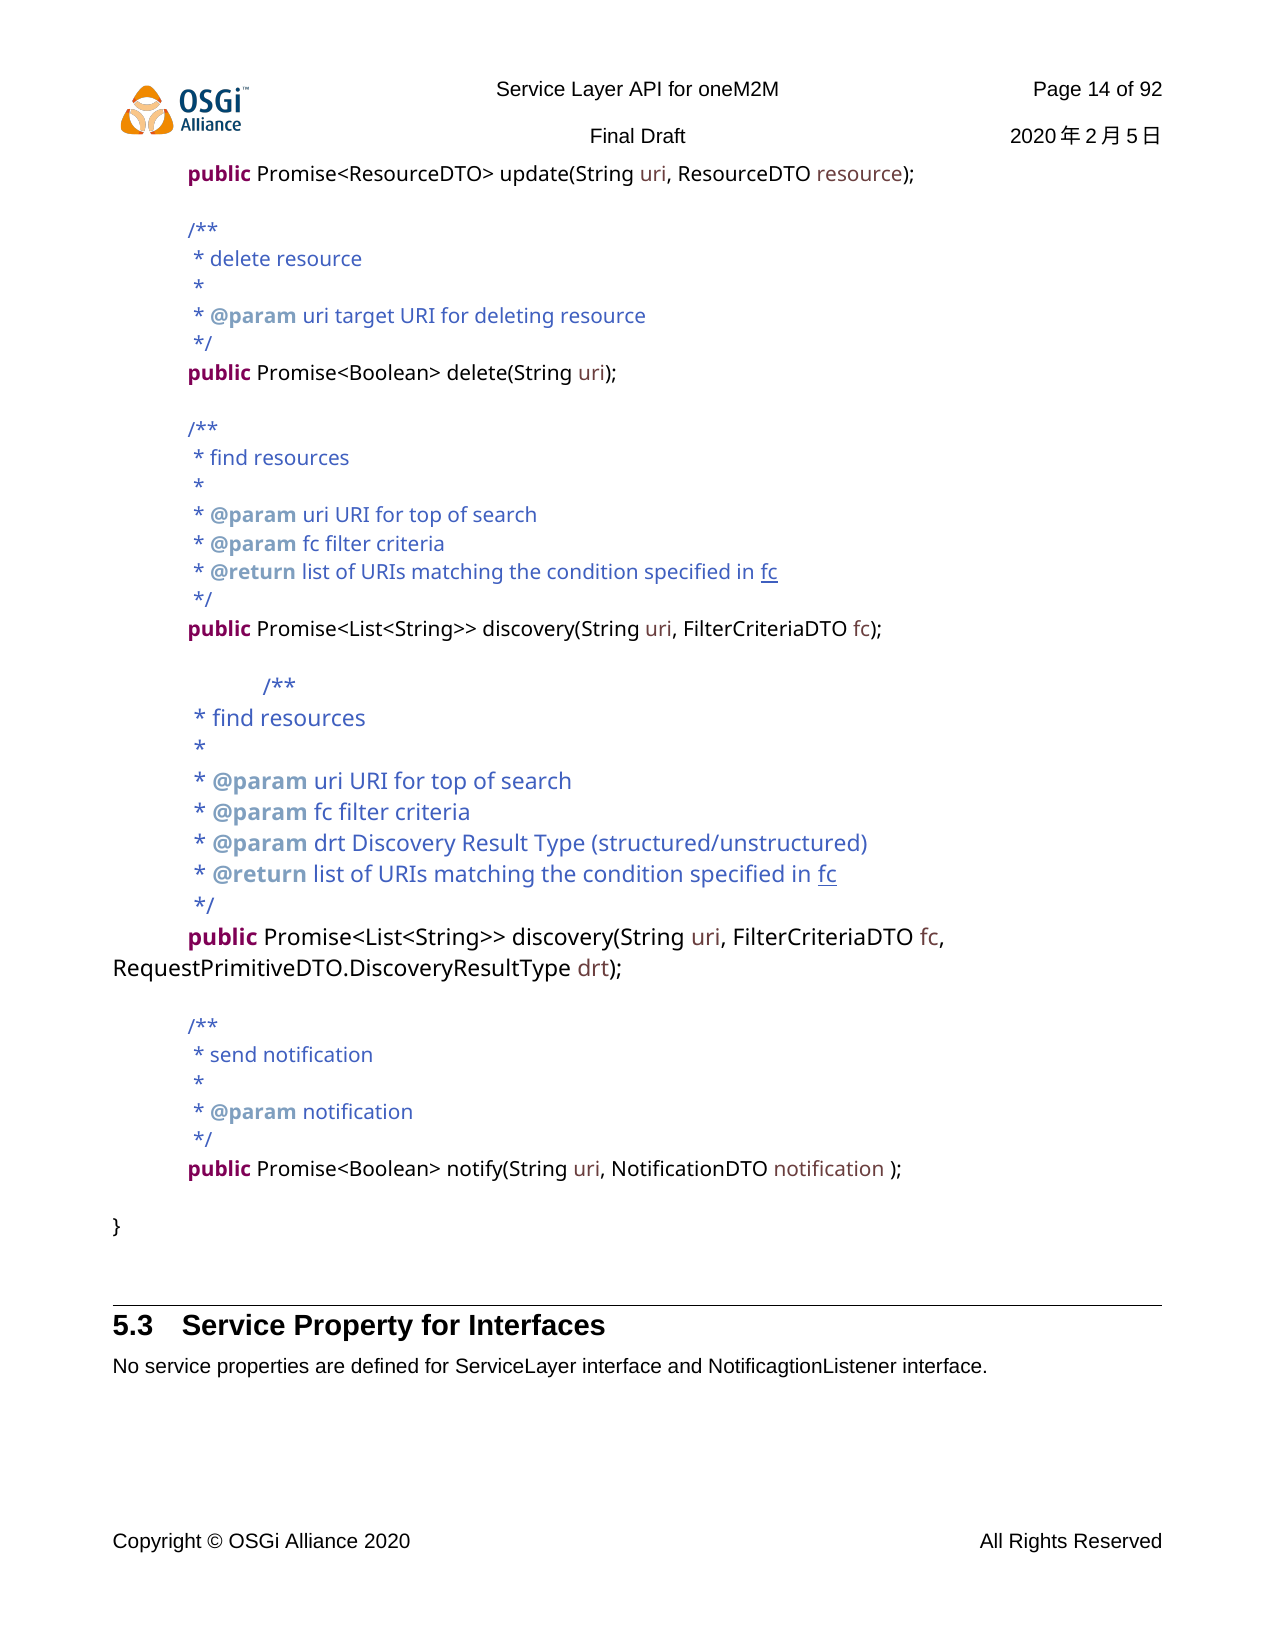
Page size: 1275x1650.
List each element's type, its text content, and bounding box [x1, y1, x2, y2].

text * @param fc filter criteria [112, 529, 1162, 557]
text * @param fc filter criteria [112, 796, 1162, 827]
text * @return list of URIs matching the condition specified in fc [112, 557, 1162, 586]
text */ [112, 329, 1162, 358]
text * [112, 733, 1162, 764]
text public Promise<Boolean> notify(String uri, NotificationDTO notification ); [112, 1154, 1162, 1182]
text */ [112, 586, 1162, 614]
text public Promise<ResourceDTO> update(String uri, ResourceDTO resource); [112, 159, 1162, 187]
text * @return list of URIs matching the condition specified in fc [112, 858, 1162, 889]
text * [112, 273, 1162, 301]
text * [112, 1069, 1162, 1097]
text * @param drt Discovery Result Type (structured/unstructured) [112, 827, 1162, 858]
text * @param uri URI for top of search [112, 764, 1162, 796]
text No service properties are defined for ServiceLayer interface and NotificagtionListener interface. [112, 1354, 1162, 1378]
text } [112, 1211, 1162, 1239]
text public Promise<List<String>> discovery(String uri, FilterCriteriaDTO fc, RequestPrimitiveDTO.DiscoveryResultType drt); [112, 921, 1162, 983]
text */ [112, 889, 1162, 921]
text * find resources [112, 443, 1162, 472]
text * delete resource [112, 244, 1162, 273]
text * @param notification [112, 1097, 1162, 1126]
picture [113, 78, 257, 142]
text public Promise<Boolean> delete(String uri); [112, 358, 1162, 386]
text * find resources [112, 702, 1162, 733]
text /** [112, 415, 1162, 443]
text * [112, 472, 1162, 500]
text /** [112, 216, 1162, 244]
subtitle Service Property for Interfaces [112, 1306, 1162, 1342]
text /** [112, 1012, 1162, 1040]
text * @param uri target URI for deleting resource [112, 301, 1162, 329]
text /** [112, 671, 1162, 702]
text * send notification [112, 1040, 1162, 1069]
text */ [112, 1126, 1162, 1154]
text public Promise<List<String>> discovery(String uri, FilterCriteriaDTO fc); [112, 614, 1162, 642]
text * @param uri URI for top of search [112, 500, 1162, 529]
